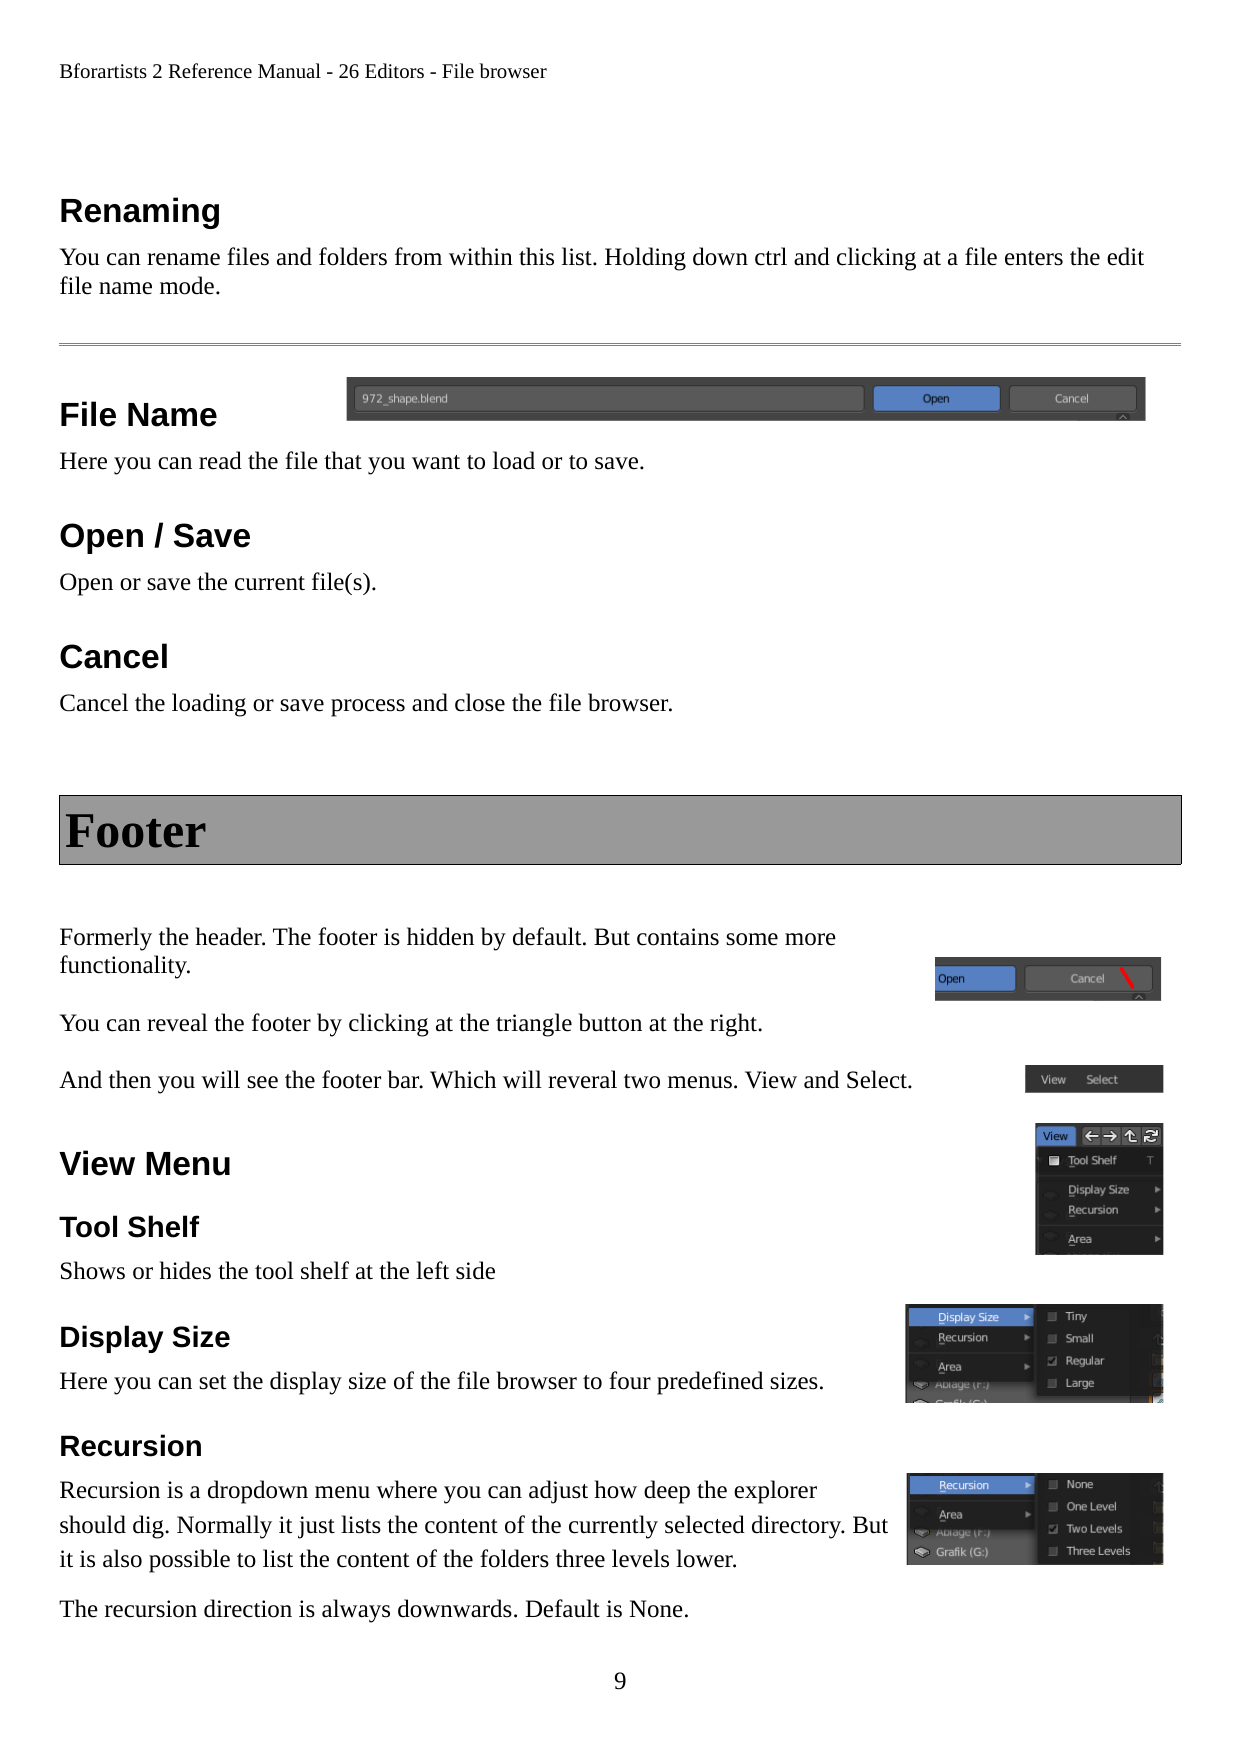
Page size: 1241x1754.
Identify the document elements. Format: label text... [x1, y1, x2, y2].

picture [346, 377, 1146, 421]
subtitle Cancel [59, 637, 1181, 676]
subtitle [1164, 1319, 1181, 1353]
picture [935, 957, 1162, 1001]
picture [906, 1473, 1164, 1565]
subtitle [1164, 1209, 1181, 1243]
table_header Footer [60, 796, 1181, 864]
subtitle Renaming [59, 191, 1181, 229]
text And then you will see the footer bar. Which will reveral two menus. View and Select. [59, 1066, 1181, 1094]
picture [905, 1304, 1164, 1403]
subtitle File Name [59, 395, 1181, 434]
subtitle Open / Save [59, 516, 1181, 555]
picture [1025, 1065, 1164, 1093]
text The recursion direction is always downwards. Default is None. [59, 1594, 1181, 1622]
text Recursion is a dropdown menu where you can adjust how deep the explorer should dig. Normally it just lists the content of the currently selected directory. But it is also possible to list the content of the folders three levels lower. [59, 1476, 1181, 1573]
subtitle Display Size [59, 1319, 905, 1353]
text You can reveal the footer by clicking at the triangle button at the right. [59, 1008, 1181, 1037]
picture [1035, 1123, 1164, 1255]
subtitle Tool Shelf [59, 1209, 1035, 1243]
text Here you can set the display size of the file browser to four predefined sizes. [59, 1366, 905, 1394]
subtitle View Menu [59, 1144, 1035, 1182]
text You can rename files and folders from within this list. Holding down ctrl and clicking at a file enters the edit file name mode. [59, 242, 1181, 299]
text Formerly the header. The footer is hidden by default. But contains some more functionality. [59, 922, 1181, 979]
text Here you can read the file that you want to load or to save. [59, 446, 1181, 475]
subtitle [1164, 1144, 1181, 1182]
text Shows or hides the tool shelf at the left side [59, 1256, 1181, 1284]
text Open or save the current file(s). [59, 567, 1181, 596]
text Cancel the loading or save process and close the file browser. [59, 688, 1181, 717]
subtitle Recursion [59, 1429, 1181, 1463]
